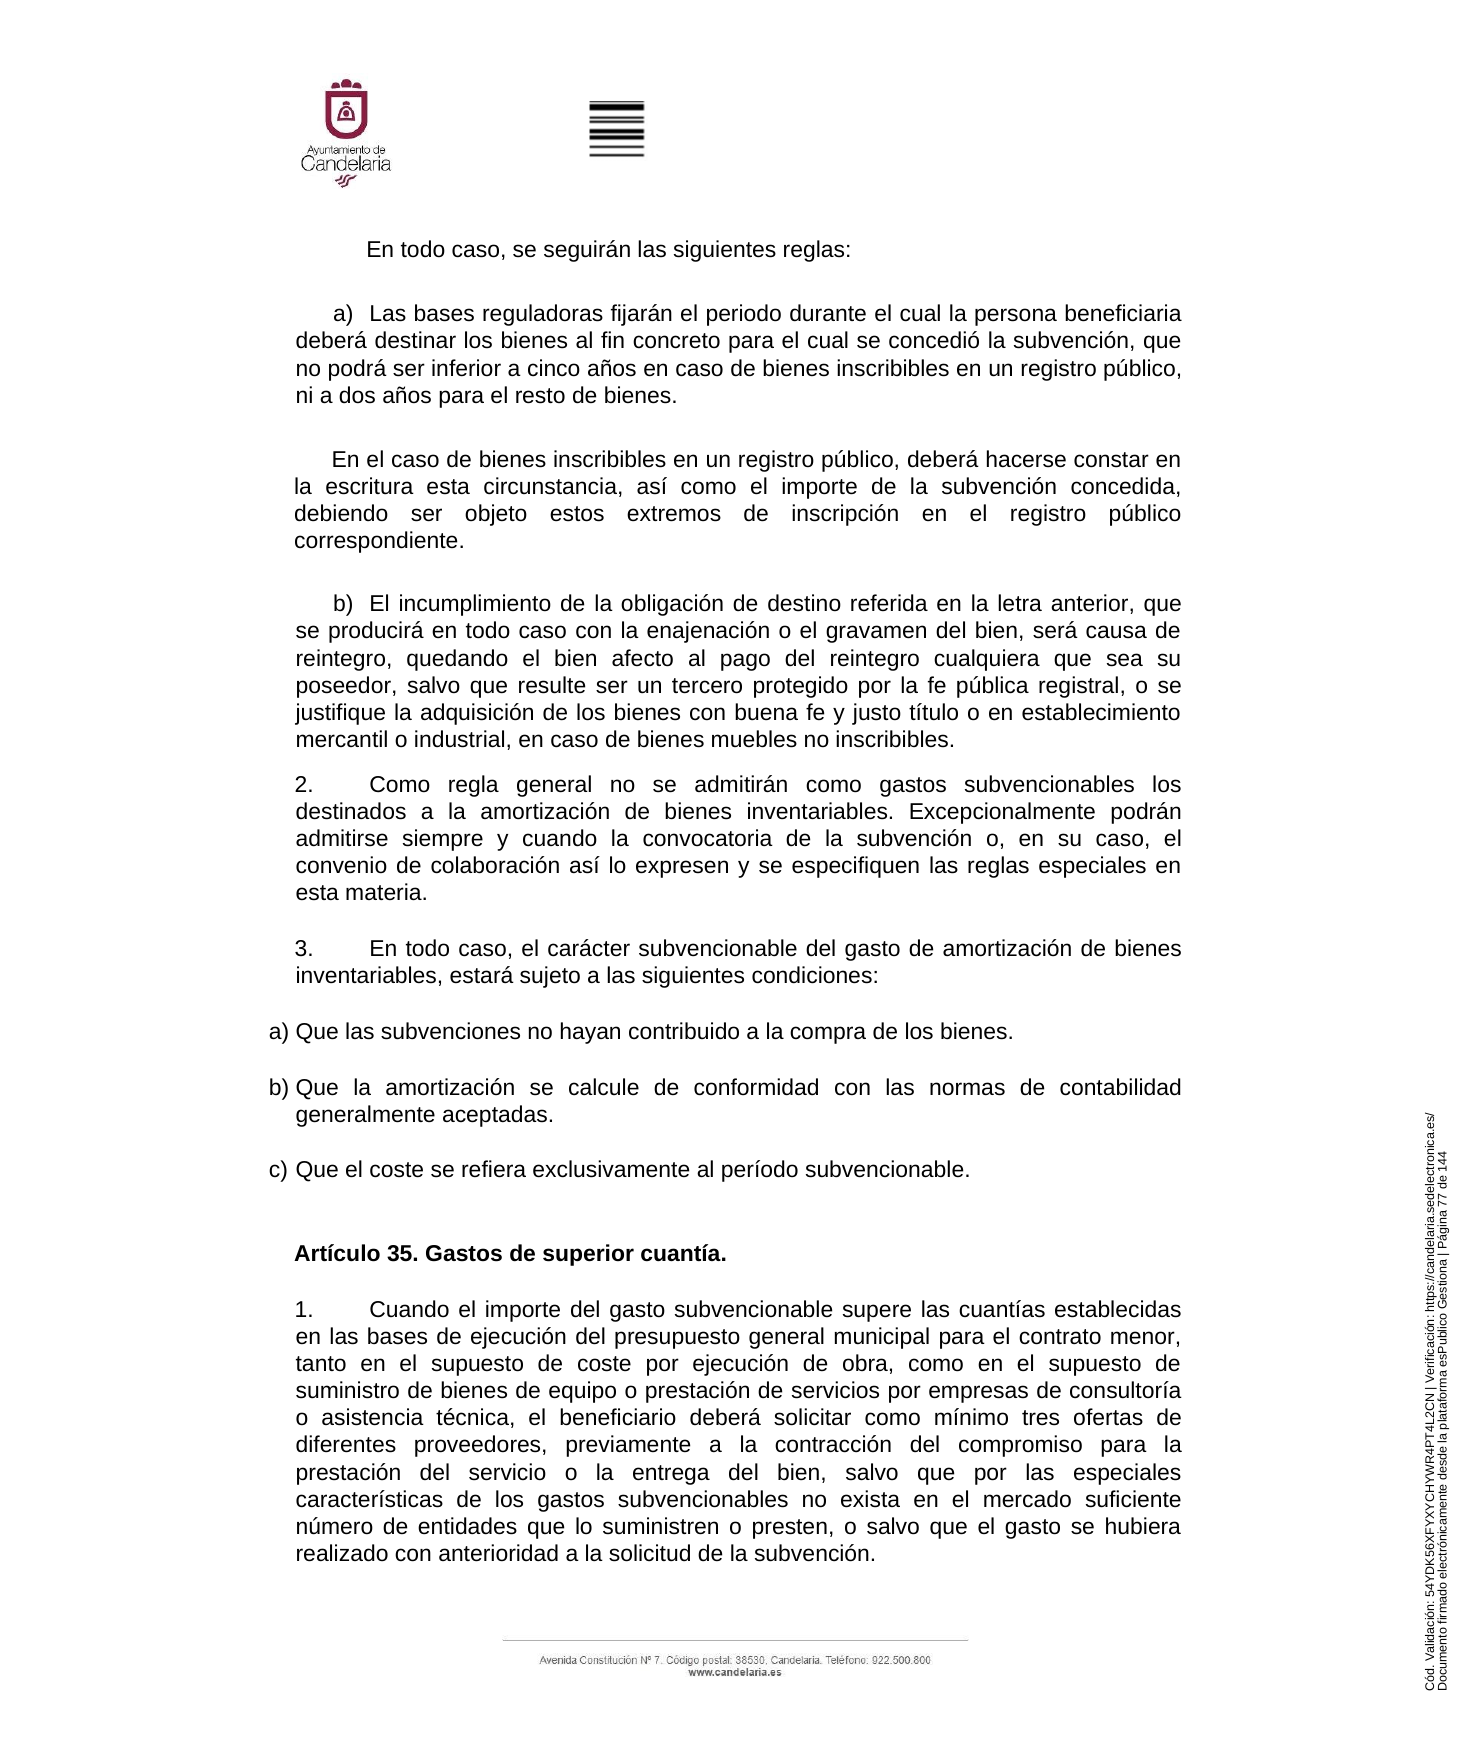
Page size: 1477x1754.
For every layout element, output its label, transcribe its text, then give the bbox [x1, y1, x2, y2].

list En todo caso, el carácter subvencionable del gasto de amortización de bienes inventariables, estará sujeto a las siguientes condiciones: [294, 935, 1182, 988]
list Que el coste se refiera exclusivamente al período subvencionable. [269, 1156, 1182, 1183]
list Que las subvenciones no hayan contribuido a la compra de los bienes. [269, 1018, 1182, 1044]
list Cuando el importe del gasto subvencionable supere las cuantías establecidas en las bases de ejecución del presupuesto general municipal para el contrato menor, tanto en el supuesto de coste por ejecución de obra, como en el supuesto de suministro de bienes de equipo o prestación de servicios por empresas de consultoría o asistencia técnica, el beneficiario deberá solicitar como mínimo tres ofertas de diferentes proveedores, previamente a la contracción del compromiso para la prestación del servicio o la entrega del bien, salvo que por las especiales características de los gastos subvencionables no exista en el mercado suficiente número de entidades que lo suministren o presten, o salvo que el gasto se hubiera realizado con anterioridad a la solicitud de la subvención. [294, 1296, 1182, 1566]
list Que la amortización se calcule de conformidad con las normas de contabilidad generalmente aceptadas. [269, 1073, 1182, 1127]
text En el caso de bienes inscribibles en un registro público, deberá hacerse constar en la escritura esta circunstancia, así como el importe de la subvención concedida, debiendo ser objeto estos extremos de inscripción en el registro público correspondiente. [294, 446, 1182, 553]
list El incumplimiento de la obligación de destino referida en la letra anterior, que se producirá en todo caso con la enajenación o el gravamen del bien, será causa de reintegro, quedando el bien afecto al pago del reintegro cualquiera que sea su poseedor, salvo que resulte ser un tercero protegido por la fe pública registral, o se justifique la adquisición de los bienes con buena fe y justo título o en establecimiento mercantil o industrial, en caso de bienes muebles no inscribibles. [295, 590, 1182, 752]
text En todo caso, se seguirán las siguientes reglas: [294, 236, 1183, 262]
text Artículo 35. Gastos de superior cuantía. [294, 1240, 1182, 1267]
list Como regla general no se admitirán como gastos subvencionables los destinados a la amortización de bienes inventariables. Excepcionalmente podrán admitirse siempre y cuando la convocatoria de la subvención o, en su caso, el convenio de colaboración así lo expresen y se especifiquen las reglas especiales en esta materia. [294, 771, 1182, 906]
list Las bases reguladoras fijarán el periodo durante el cual la persona beneficiaria deberá destinar los bienes al fin concreto para el cual se concedió la subvención, que no podrá ser inferior a cinco años en caso de bienes inscribibles en un registro público, ni a dos años para el resto de bienes. [295, 300, 1182, 408]
